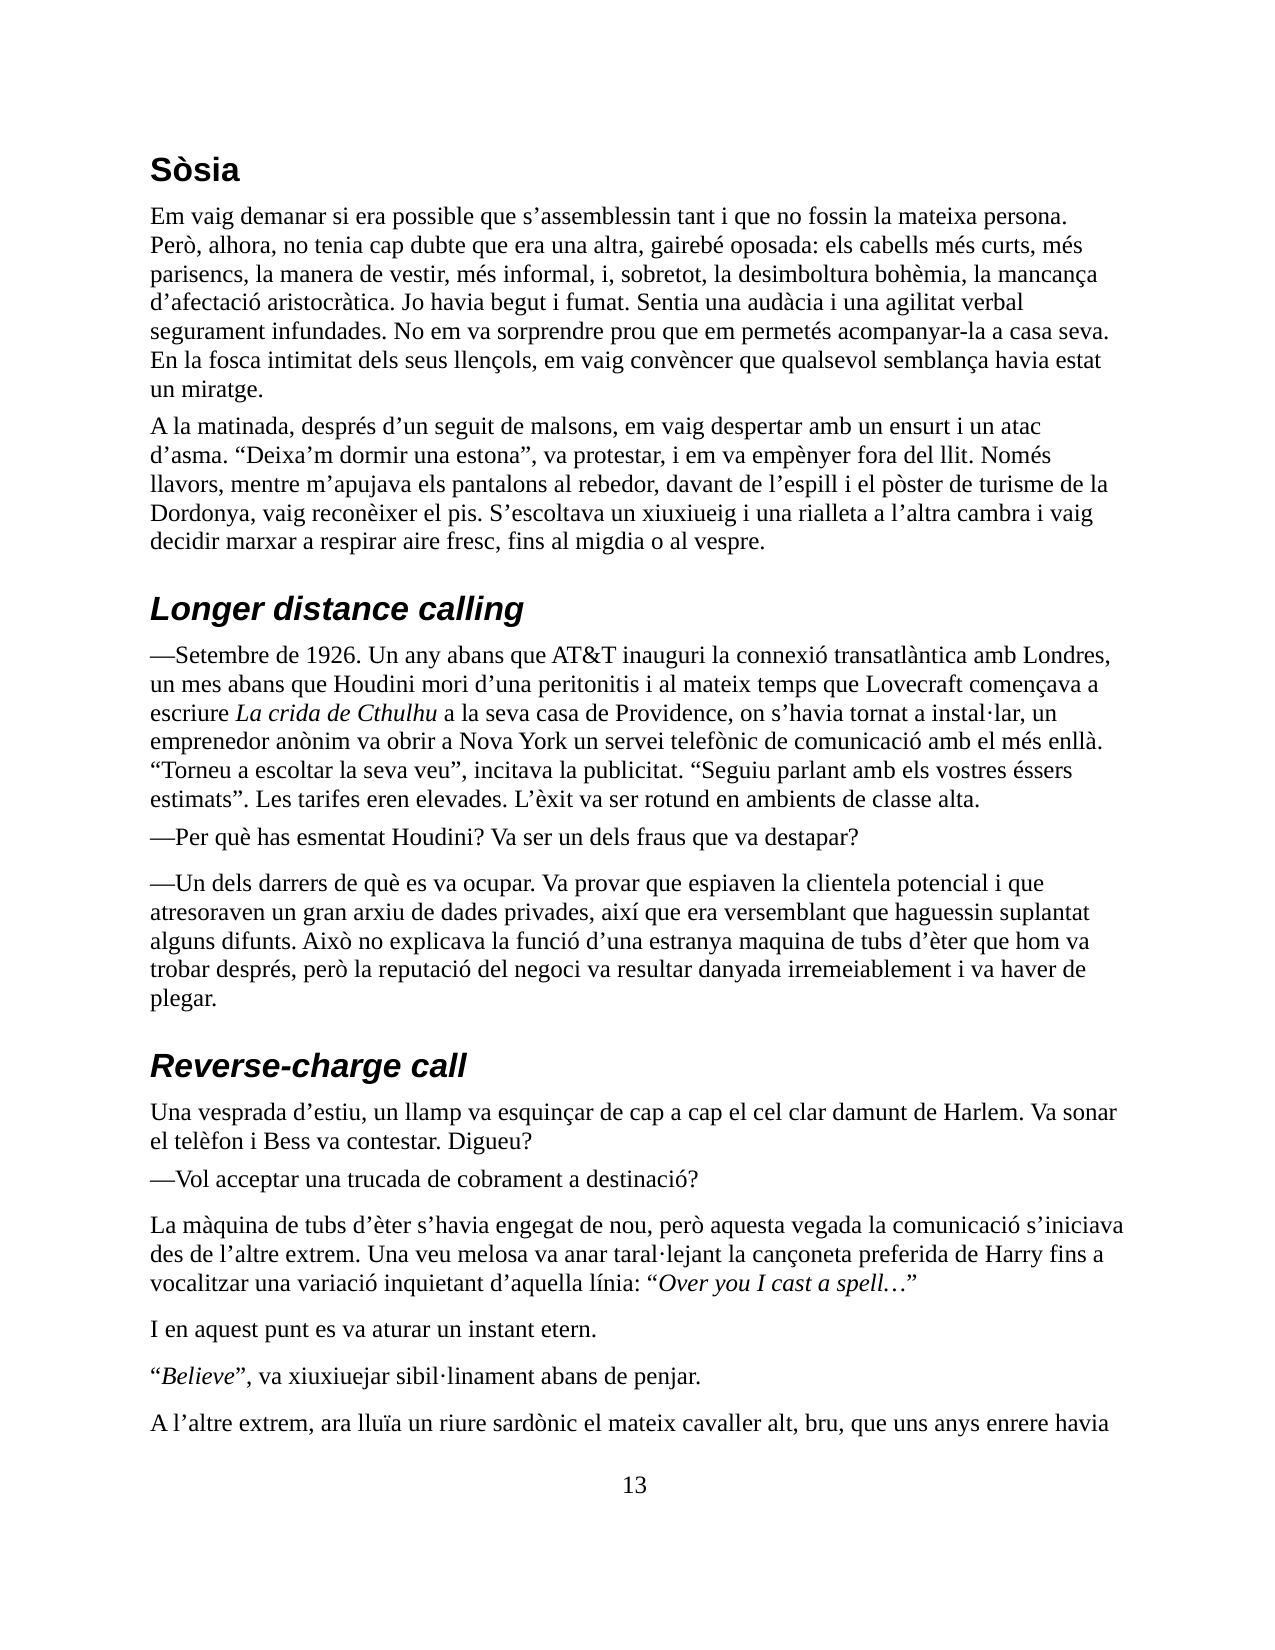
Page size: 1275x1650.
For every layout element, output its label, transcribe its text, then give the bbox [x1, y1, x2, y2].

text —Per què has esmentat Houdini? Va ser un dels fraus que va destapar? [150, 822, 1125, 850]
text A la matinada, després d’un seguit de malsons, em vaig despertar amb un ensurt i un atac d’asma. “Deixa’m dormir una estona”, va protestar, i em va empènyer fora del llit. Només llavors, mentre m’apujava els pantalons al rebedor, davant de l’espill i el pòster de turisme de la Dordonya, vaig reconèixer el pis. S’escoltava un xiuxiueig i una rialleta a l’altra cambra i vaig decidir marxar a respirar aire fresc, fins al migdia o al vespre. [150, 411, 1125, 555]
text I en aquest punt es va aturar un instant etern. [150, 1314, 1125, 1343]
subtitle Reverse-charge call [150, 1046, 1125, 1085]
text “Believe”, va xiuxiuejar sibil·linament abans de penjar. [150, 1361, 1125, 1390]
text —Un dels darrers de què es va ocupar. Va provar que espiaven la clientela potencial i que atresoraven un gran arxiu de dades privades, així que era versemblant que haguessin suplantat alguns difunts. Això no explicava la funció d’una estranya maquina de tubs d’èter que hom va trobar després, però la reputació del negoci va resultar danyada irremeiablement i va haver de plegar. [150, 868, 1125, 1012]
text —Vol acceptar una trucada de cobrament a destinació? [150, 1164, 1125, 1192]
text Una vesprada d’estiu, un llamp va esquinçar de cap a cap el cel clar damunt de Harlem. Va sonar el telèfon i Bess va contestar. Digueu? [150, 1097, 1125, 1155]
text A l’altre extrem, ara lluïa un riure sardònic el mateix cavaller alt, bru, que uns anys enrere havia [150, 1408, 1125, 1437]
subtitle Longer distance calling [150, 589, 1125, 628]
text —Setembre de 1926. Un any abans que AT&T inauguri la connexió transatlàntica amb Londres, un mes abans que Houdini mori d’una peritonitis i al mateix temps que Lovecraft començava a escriure La crida de Cthulhu a la seva casa de Providence, on s’havia tornat a instal·lar, un emprenedor anònim va obrir a Nova York un servei telefònic de comunicació amb el més enllà. “Torneu a escoltar la seva veu”, incitava la publicitat. “Seguiu parlant amb els vostres éssers estimats”. Les tarifes eren elevades. L’èxit va ser rotund en ambients de classe alta. [150, 640, 1125, 813]
text La màquina de tubs d’èter s’havia engegat de nou, però aquesta vegada la comunicació s’iniciava des de l’altre extrem. Una veu melosa va anar taral·lejant la cançoneta preferida de Harry fins a vocalitzar una variació inquietant d’aquella línia: “Over you I cast a spell…” [150, 1210, 1125, 1297]
text Em vaig demanar si era possible que s’assemblessin tant i que no fossin la mateixa persona. Però, alhora, no tenia cap dubte que era una altra, gairebé oposada: els cabells més curts, més parisencs, la manera de vestir, més informal, i, sobretot, la desimboltura bohèmia, la mancança d’afectació aristocràtica. Jo havia begut i fumat. Sentia una audàcia i una agilitat verbal segurament infundades. No em va sorprendre prou que em permetés acompanyar-la a casa seva. En la fosca intimitat dels seus llençols, em vaig convèncer que qualsevol semblança havia estat un miratge. [150, 201, 1125, 402]
subtitle Sòsia [150, 150, 1125, 189]
